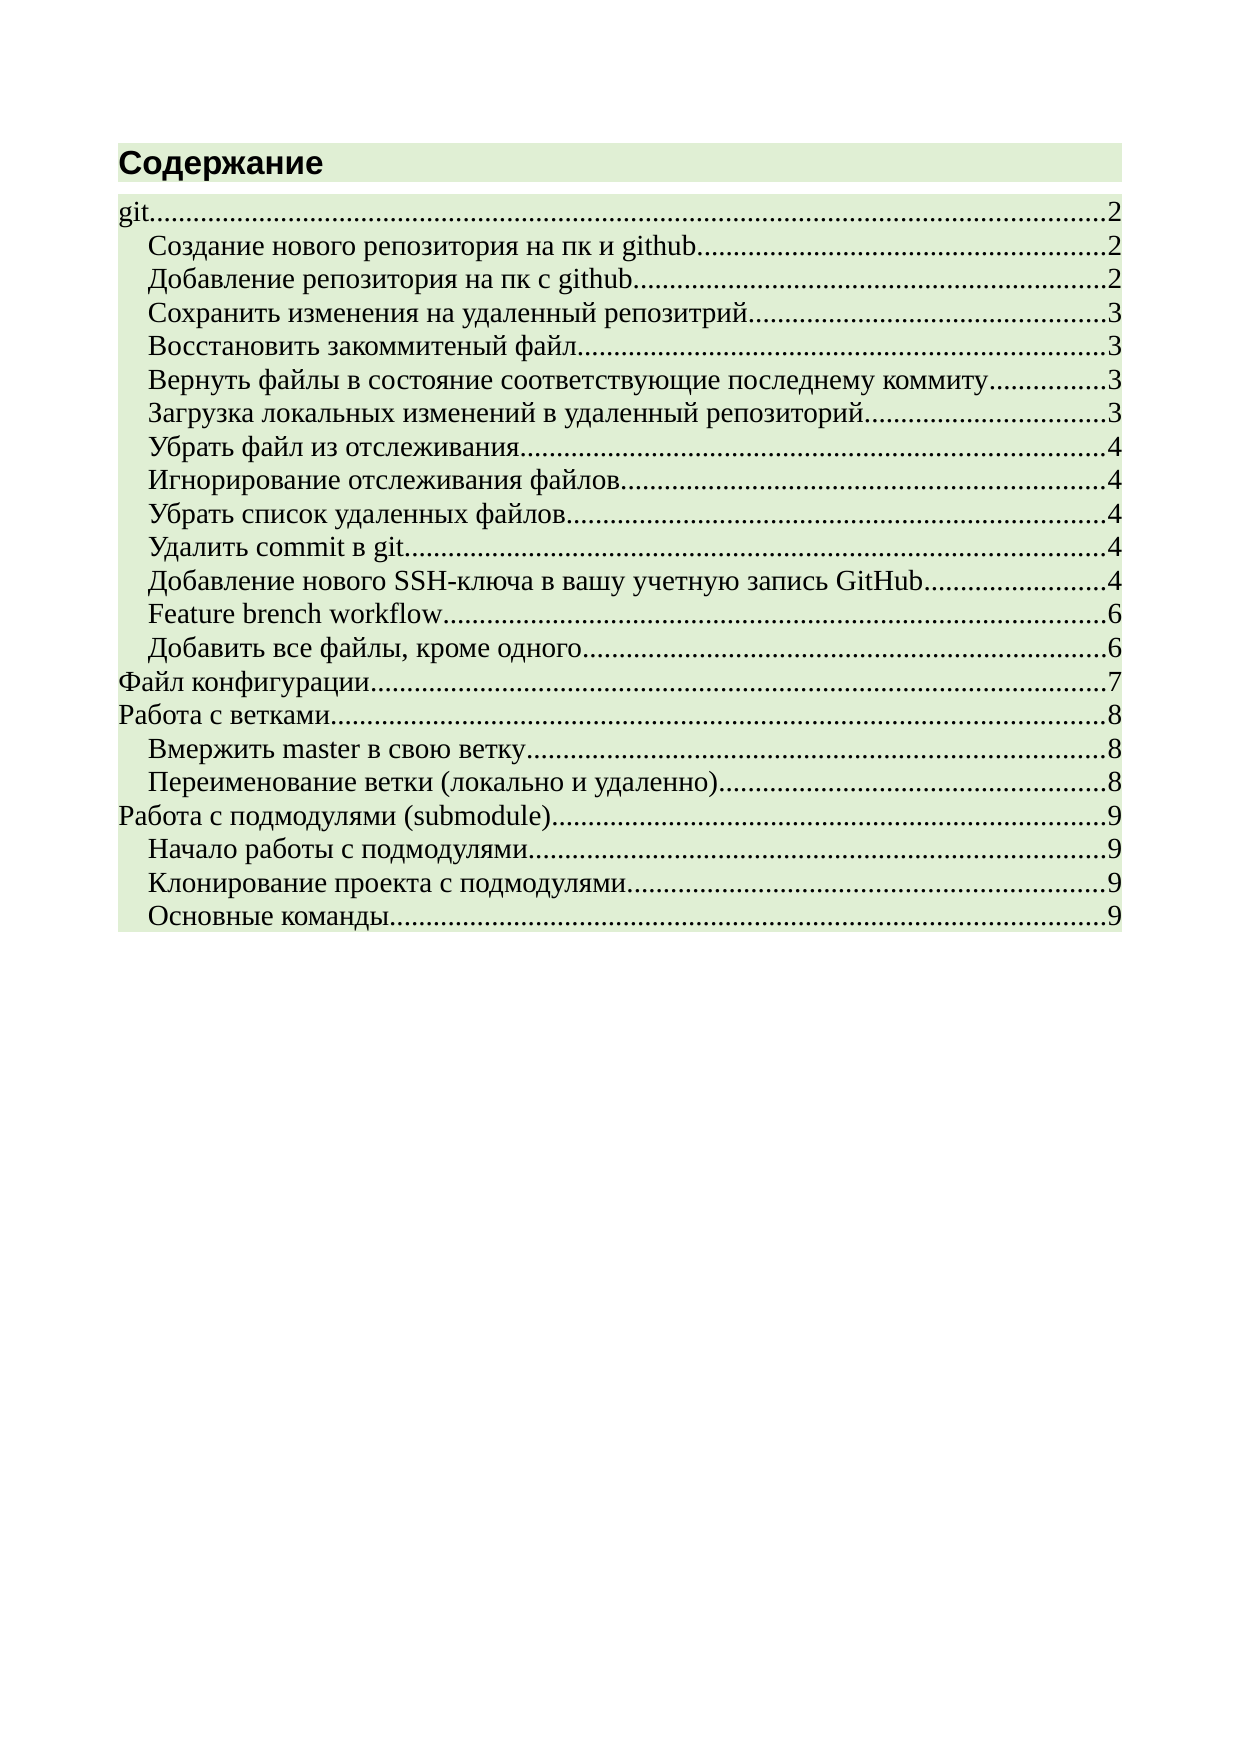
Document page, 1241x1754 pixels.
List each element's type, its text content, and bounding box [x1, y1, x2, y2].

text Загрузка локальных изменений в удаленный репозиторий 3 [148, 395, 1122, 429]
text Работа с подмодулями (submodule) 9 [118, 798, 1122, 831]
text Вмержить master в свою ветку 8 [148, 731, 1122, 764]
text Начало работы с подмодулями 9 [148, 831, 1122, 865]
text Работа с ветками 8 [118, 697, 1122, 731]
text git 2 [118, 194, 1122, 228]
text Переименование ветки (локально и удаленно) 8 [148, 764, 1122, 798]
text Вернуть файлы в состояние соответствующие последнему коммиту 3 [148, 362, 1122, 395]
text Убрать список удаленных файлов 4 [148, 496, 1122, 529]
text Основные команды 9 [148, 898, 1122, 932]
text Добавление нового SSH-ключа в вашу учетную запись GitHub 4 [148, 563, 1122, 597]
text Убрать файл из отслеживания 4 [148, 429, 1122, 462]
text Удалить commit в git 4 [148, 529, 1122, 563]
text Файл конфигурации 7 [118, 664, 1122, 697]
subtitle Содержание [118, 143, 1122, 182]
text Feature brench workflow 6 [148, 597, 1122, 630]
text Сохранить изменения на удаленный репозитрий 3 [148, 295, 1122, 328]
text Добавление репозитория на пк с github 2 [148, 261, 1122, 295]
text Клонирование проекта с подмодулями 9 [148, 865, 1122, 898]
text Добавить все файлы, кроме одного 6 [148, 630, 1122, 664]
text Создание нового репозитория на пк и github 2 [148, 228, 1122, 261]
text Игнорирование отслеживания файлов 4 [148, 462, 1122, 496]
text Восстановить закоммитеный файл 3 [148, 328, 1122, 362]
